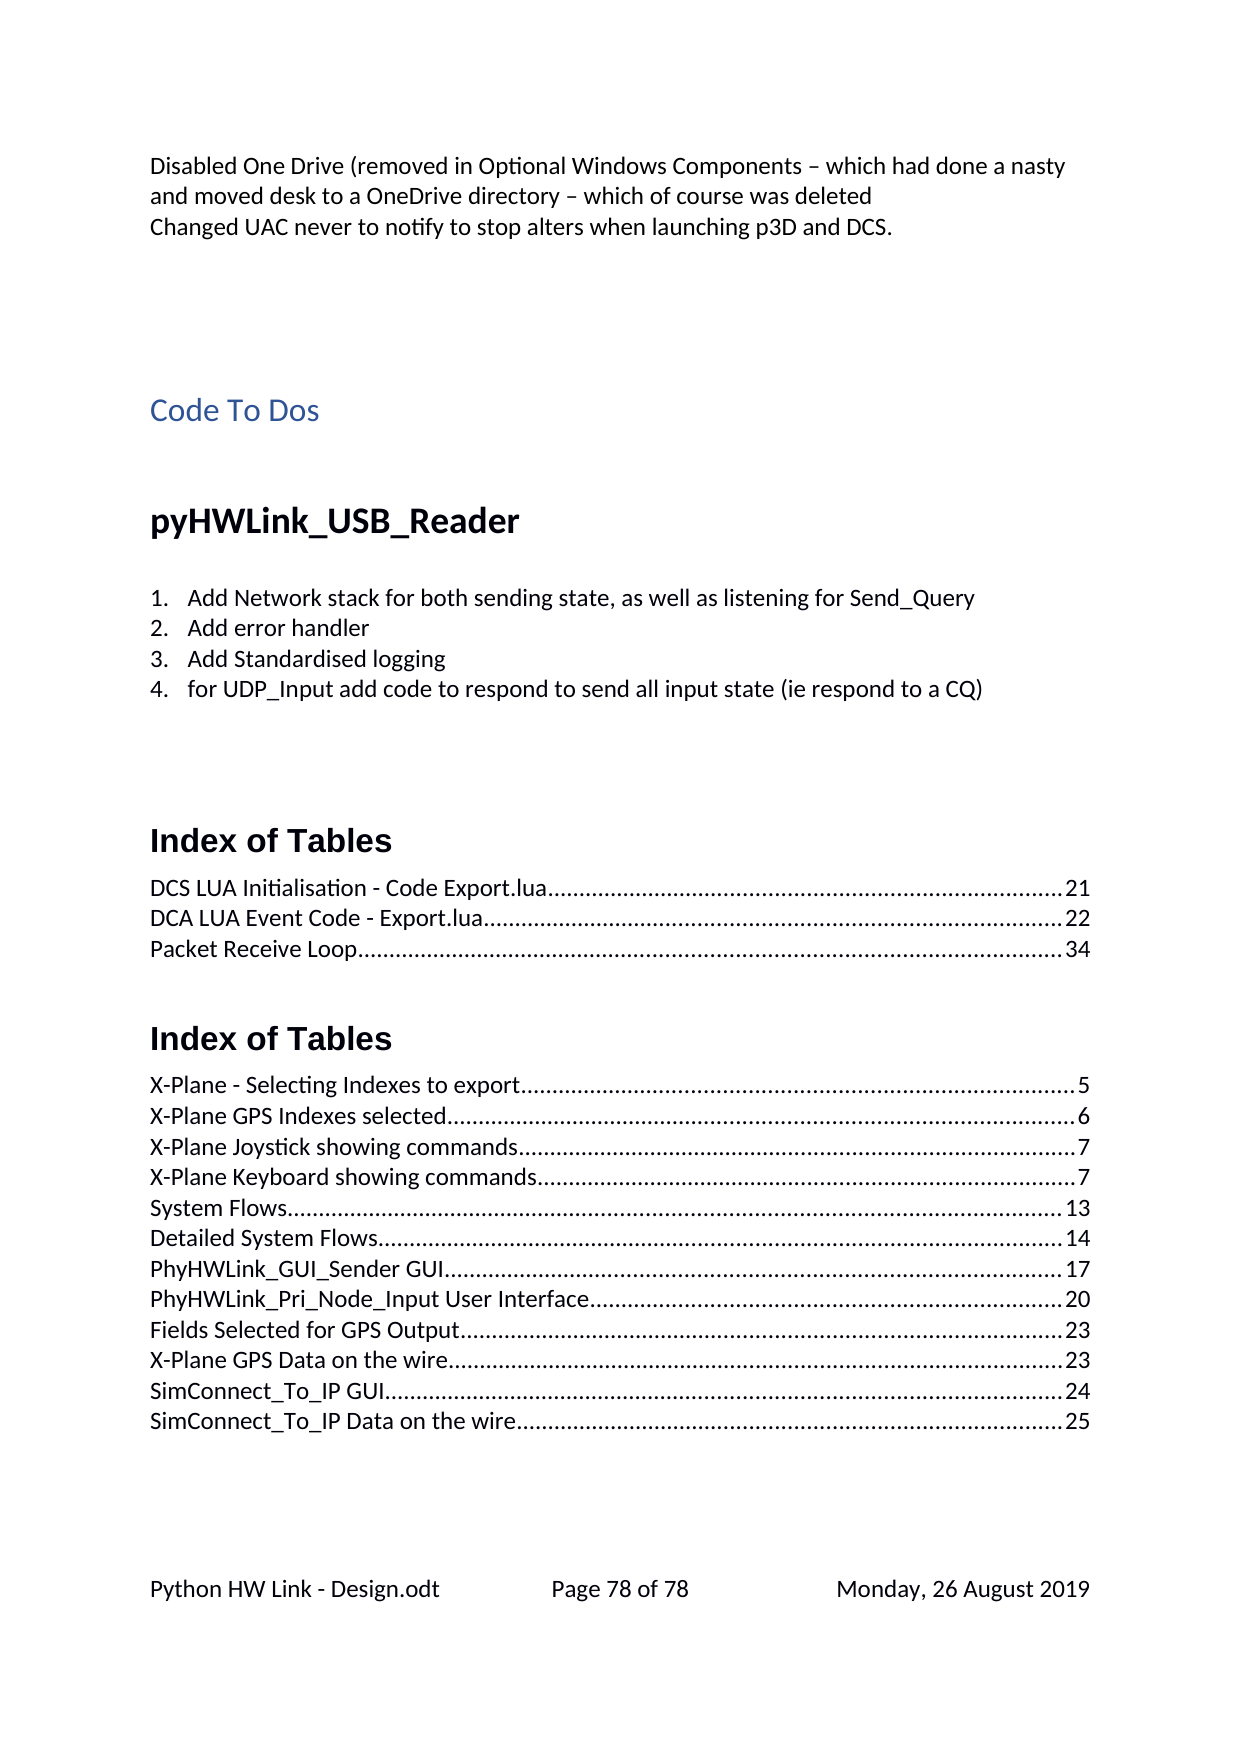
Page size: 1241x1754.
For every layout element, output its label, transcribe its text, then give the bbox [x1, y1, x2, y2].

text PhyHWLink_Pri_Node_Input User Interface 20 [150, 1283, 1090, 1314]
text Detailed System Flows 14 [150, 1222, 1090, 1253]
subtitle Code To Dos [150, 389, 1090, 429]
text X-Plane Keyboard showing commands 7 [150, 1161, 1090, 1192]
text SimConnect_To_IP Data on the wire 25 [150, 1405, 1090, 1436]
text X-Plane GPS Indexes selected 6 [150, 1100, 1090, 1131]
list for UDP_Input add code to respond to send all input state (ie respond to a CQ) [150, 674, 1090, 704]
text X-Plane Joystick showing commands 7 [150, 1131, 1090, 1161]
text X-Plane - Selecting Indexes to export 5 [150, 1070, 1090, 1100]
list Add Network stack for both sending state, as well as listening for Send_Query [150, 582, 1090, 613]
text DCS LUA Initialisation - Code Export.lua 21 [150, 872, 1090, 902]
text X-Plane GPS Data on the wire 23 [150, 1344, 1090, 1375]
text Packet Receive Loop 34 [150, 933, 1090, 963]
list Add Standardised logging [150, 643, 1090, 674]
list Add error handler [150, 613, 1090, 643]
text SimConnect_To_IP GUI 24 [150, 1375, 1090, 1405]
text PhyHWLink_GUI_Sender GUI 17 [150, 1253, 1090, 1283]
subtitle Index of Tables [150, 821, 1090, 859]
subtitle pyHWLink_USB_Reader [150, 497, 1090, 543]
text Disabled One Drive (removed in Optional Windows Components – which had done a nasty and moved desk to a OneDrive directory – which of course was deleted [150, 150, 1090, 211]
subtitle Index of Tables [150, 1019, 1090, 1057]
text DCA LUA Event Code - Export.lua 22 [150, 902, 1090, 933]
text Changed UAC never to notify to stop alters when launching p3D and DCS. [150, 211, 1090, 242]
text Fields Selected for GPS Output 23 [150, 1314, 1090, 1344]
text System Flows 13 [150, 1192, 1090, 1222]
